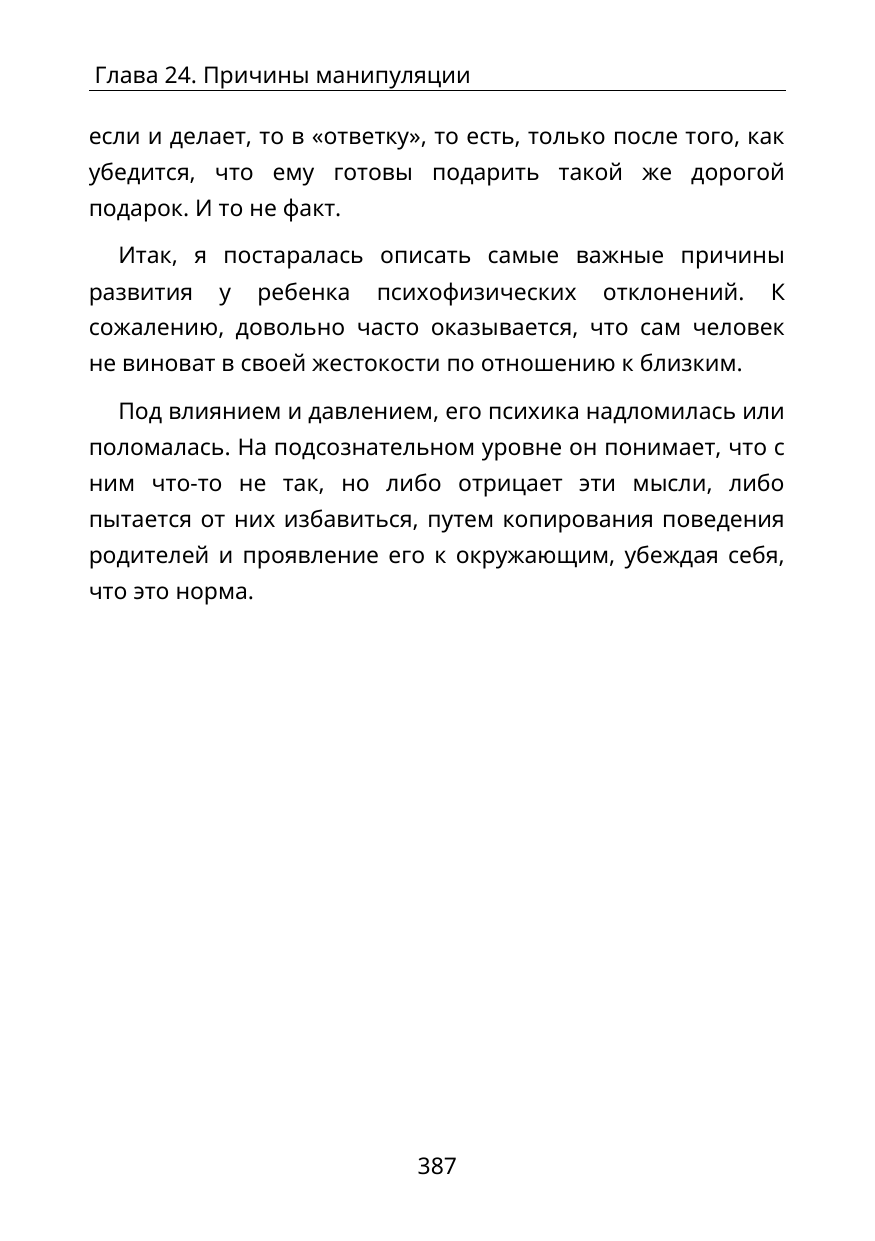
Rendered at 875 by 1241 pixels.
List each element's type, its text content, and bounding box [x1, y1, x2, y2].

text Итак, я постаралась описать самые важные причины развития у ребенка психофизических отклонений. К сожалению, довольно часто оказывается, что сам человек не виноват в своей жестокости по отношению к близким. [88, 239, 786, 378]
text если и делает, то в «ответку», то есть, только после того, как убедится, что ему готовы подарить такой же дорогой подарок. И то не факт. [88, 120, 786, 223]
text Под влиянием и давлением, его психика надломилась или поломалась. На подсознательном уровне он понимает, что с ним что-то не так, но либо отрицает эти мысли, либо пытается от них избавиться, путем копирования поведения родителей и проявление его к окружающим, убеждая себя, что это норма. [88, 395, 786, 606]
